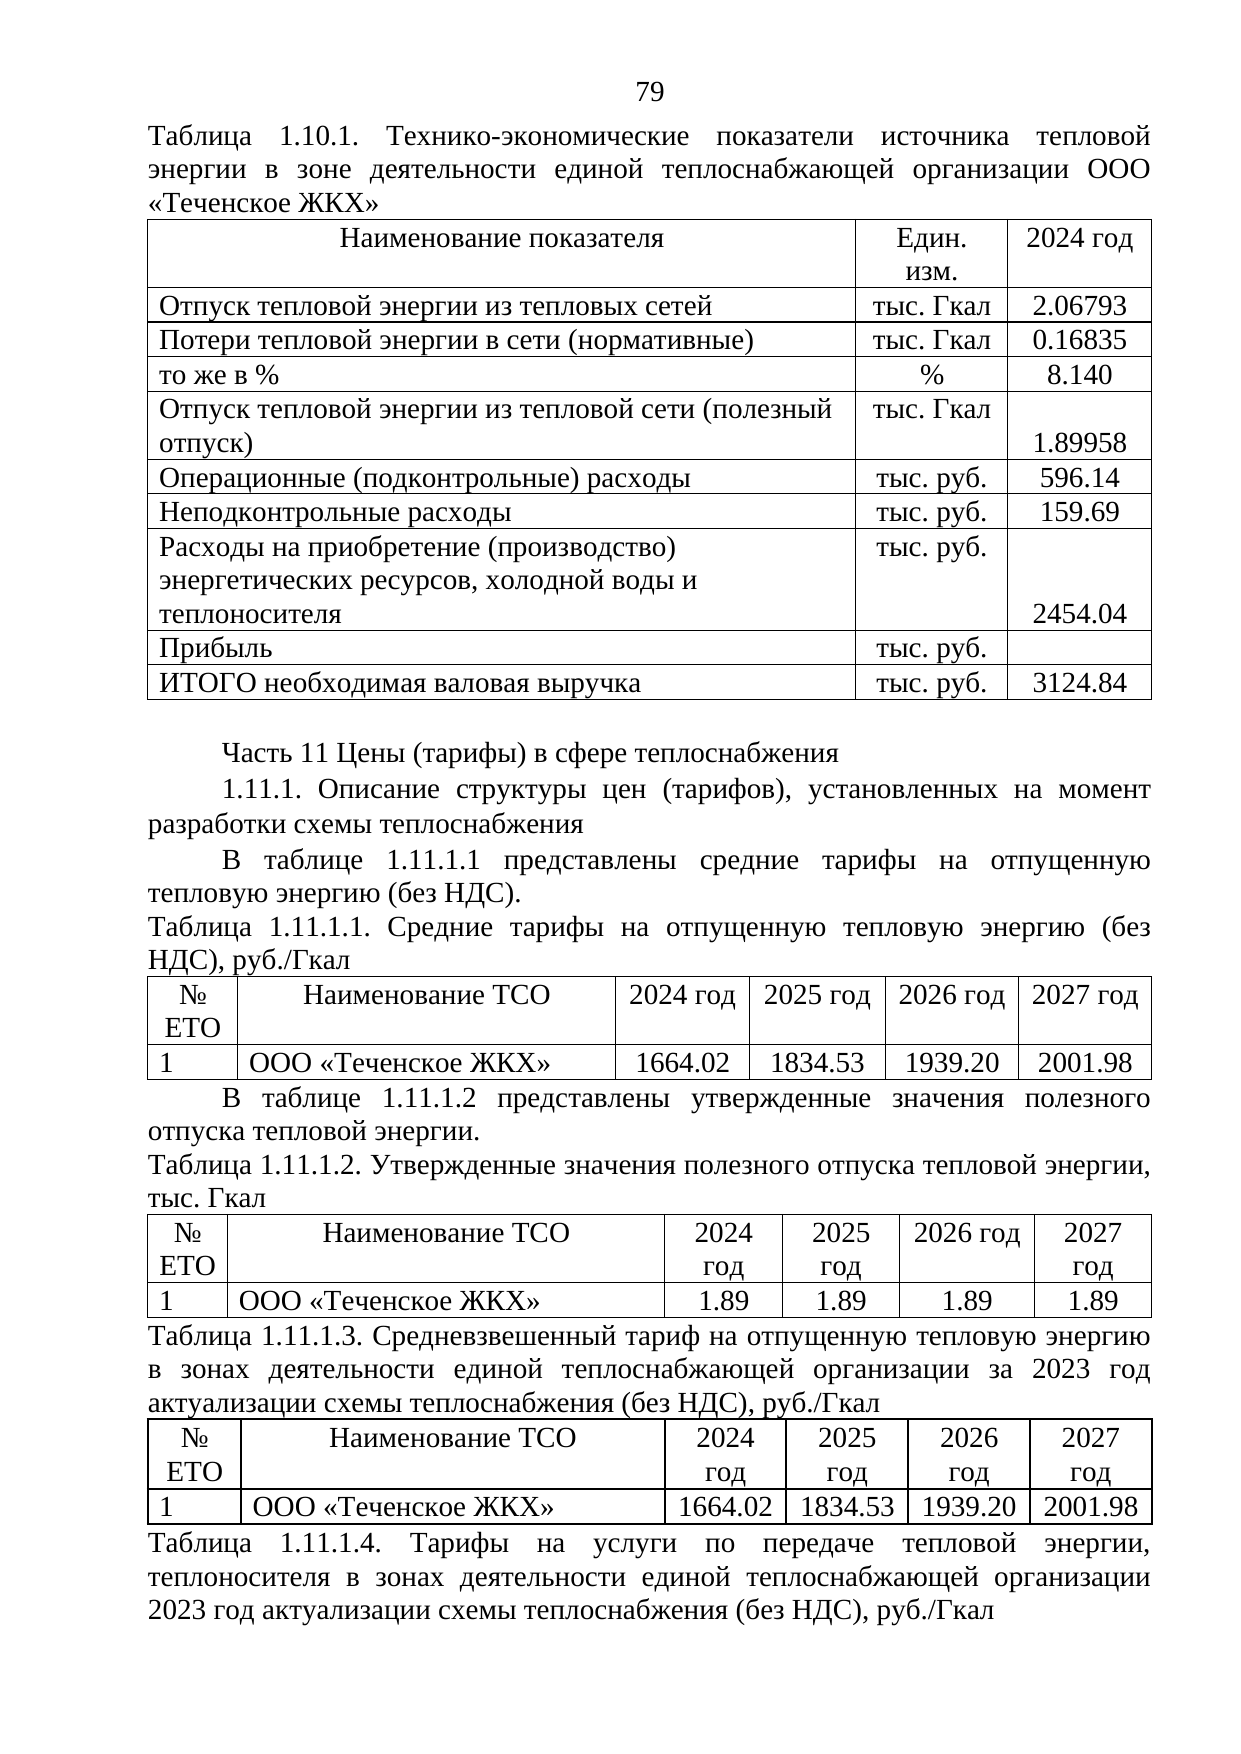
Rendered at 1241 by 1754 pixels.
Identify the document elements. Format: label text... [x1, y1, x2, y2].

table_cell Отпуск тепловой энергии из тепловых сетей [148, 288, 855, 321]
table_header 2025 год [783, 1215, 899, 1282]
table_cell Неподконтрольные расходы [148, 494, 855, 528]
table_cell ООО «Теченское ЖКХ» [242, 1490, 664, 1523]
table_header 2024 год [665, 1215, 782, 1282]
table_cell 0.16835 [1008, 323, 1151, 356]
table_header Един. изм. [856, 220, 1007, 287]
text 1.11.1. Описание структуры цен (тарифов), установленных на момент разработки схемы теплоснабжения [148, 771, 1152, 840]
table_header Наименование ТСО [242, 1420, 664, 1487]
text Таблица 1.11.1.3. Средневзвешенный тариф на отпущенную тепловую энергию в зонах деятельности единой теплоснабжающей организации за 2023 год актуализации схемы теплоснабжения (без НДС), руб./Гкал [148, 1318, 1152, 1418]
table_cell тыс. руб. [856, 529, 1007, 629]
table_cell тыс. Гкал [856, 323, 1007, 356]
text Таблица 1.10.1. Технико-экономические показатели источника тепловой энергии в зоне деятельности единой теплоснабжающей организации ООО «Теченское ЖКХ» [148, 118, 1152, 219]
table_header Наименование показателя [148, 220, 855, 287]
table_cell 2001.98 [1019, 1045, 1151, 1079]
table_cell 1.89 [1035, 1283, 1151, 1317]
table_cell 1664.02 [666, 1490, 785, 1523]
table_cell 1 [148, 1283, 227, 1317]
text Таблица 1.11.1.4. Тарифы на услуги по передаче тепловой энергии, теплоносителя в зонах деятельности единой теплоснабжающей организации 2023 год актуализации схемы теплоснабжения (без НДС), руб./Гкал [148, 1525, 1152, 1626]
table_header Наименование ТСО [238, 977, 615, 1044]
table_header 2026 год [909, 1420, 1029, 1487]
table_cell Расходы на приобретение (производство) энергетических ресурсов, холодной воды и теплоносителя [148, 529, 855, 629]
table_cell Операционные (подконтрольные) расходы [148, 460, 855, 493]
text Часть 11 Цены (тарифы) в сфере теплоснабжения [148, 735, 1152, 769]
table_cell Отпуск тепловой энергии из тепловой сети (полезный отпуск) [148, 392, 855, 459]
table_cell ИТОГО необходимая валовая выручка [148, 665, 855, 699]
table_cell тыс. руб. [856, 631, 1007, 664]
table_header 2025 год [787, 1420, 907, 1487]
text В таблице 1.11.1.1 представлены средние тарифы на отпущенную тепловую энергию (без НДС). [148, 842, 1152, 909]
table_cell [1008, 631, 1151, 664]
table_cell тыс. руб. [856, 460, 1007, 493]
table_cell ООО «Теченское ЖКХ» [238, 1045, 615, 1079]
table_cell Потери тепловой энергии в сети (нормативные) [148, 323, 855, 356]
table_cell 1 [149, 1490, 240, 1523]
table_cell 596.14 [1008, 460, 1151, 493]
table_cell тыс. Гкал [856, 392, 1007, 459]
table_cell 1939.20 [909, 1490, 1029, 1523]
table_cell то же в % [148, 357, 855, 391]
table_cell 2001.98 [1031, 1490, 1151, 1523]
table_cell 1 [148, 1045, 237, 1079]
table_header № ЕТО [148, 1215, 227, 1282]
table_cell тыс. руб. [856, 494, 1007, 528]
table_header 2024 год [616, 977, 749, 1044]
table_cell 1.89 [900, 1283, 1034, 1317]
table_cell тыс. Гкал [856, 288, 1007, 321]
table_header 2024 год [1008, 220, 1151, 287]
table_cell 1.89 [665, 1283, 782, 1317]
table_header Наименование ТСО [228, 1215, 664, 1282]
table_cell 1664.02 [616, 1045, 749, 1079]
table_header 2025 год [750, 977, 885, 1044]
table_header 2024 год [666, 1420, 785, 1487]
table_cell 3124.84 [1008, 665, 1151, 699]
table_cell ООО «Теченское ЖКХ» [228, 1283, 664, 1317]
table_header № ЕТО [149, 1420, 240, 1487]
table_header 2027 год [1019, 977, 1151, 1044]
table_header 2027 год [1031, 1420, 1151, 1487]
table_cell 8.140 [1008, 357, 1151, 391]
table_header 2026 год [900, 1215, 1034, 1282]
table_cell % [856, 357, 1007, 391]
table_cell Прибыль [148, 631, 855, 664]
table_cell тыс. руб. [856, 665, 1007, 699]
table_header 2026 год [886, 977, 1018, 1044]
text Таблица 1.11.1.2. Утвержденные значения полезного отпуска тепловой энергии, тыс. Гкал [148, 1147, 1152, 1214]
text Таблица 1.11.1.1. Средние тарифы на отпущенную тепловую энергию (без НДС), руб./Гкал [148, 909, 1152, 976]
table_cell 1.89 [783, 1283, 899, 1317]
table_cell 1.89958 [1008, 392, 1151, 459]
table_header № ЕТО [148, 977, 237, 1044]
table_cell 1834.53 [750, 1045, 885, 1079]
table_cell 2454.04 [1008, 529, 1151, 629]
table_header 2027 год [1035, 1215, 1151, 1282]
table_cell 159.69 [1008, 494, 1151, 528]
table_cell 2.06793 [1008, 288, 1151, 321]
table_cell 1834.53 [787, 1490, 907, 1523]
table_cell 1939.20 [886, 1045, 1018, 1079]
text В таблице 1.11.1.2 представлены утвержденные значения полезного отпуска тепловой энергии. [148, 1080, 1152, 1147]
